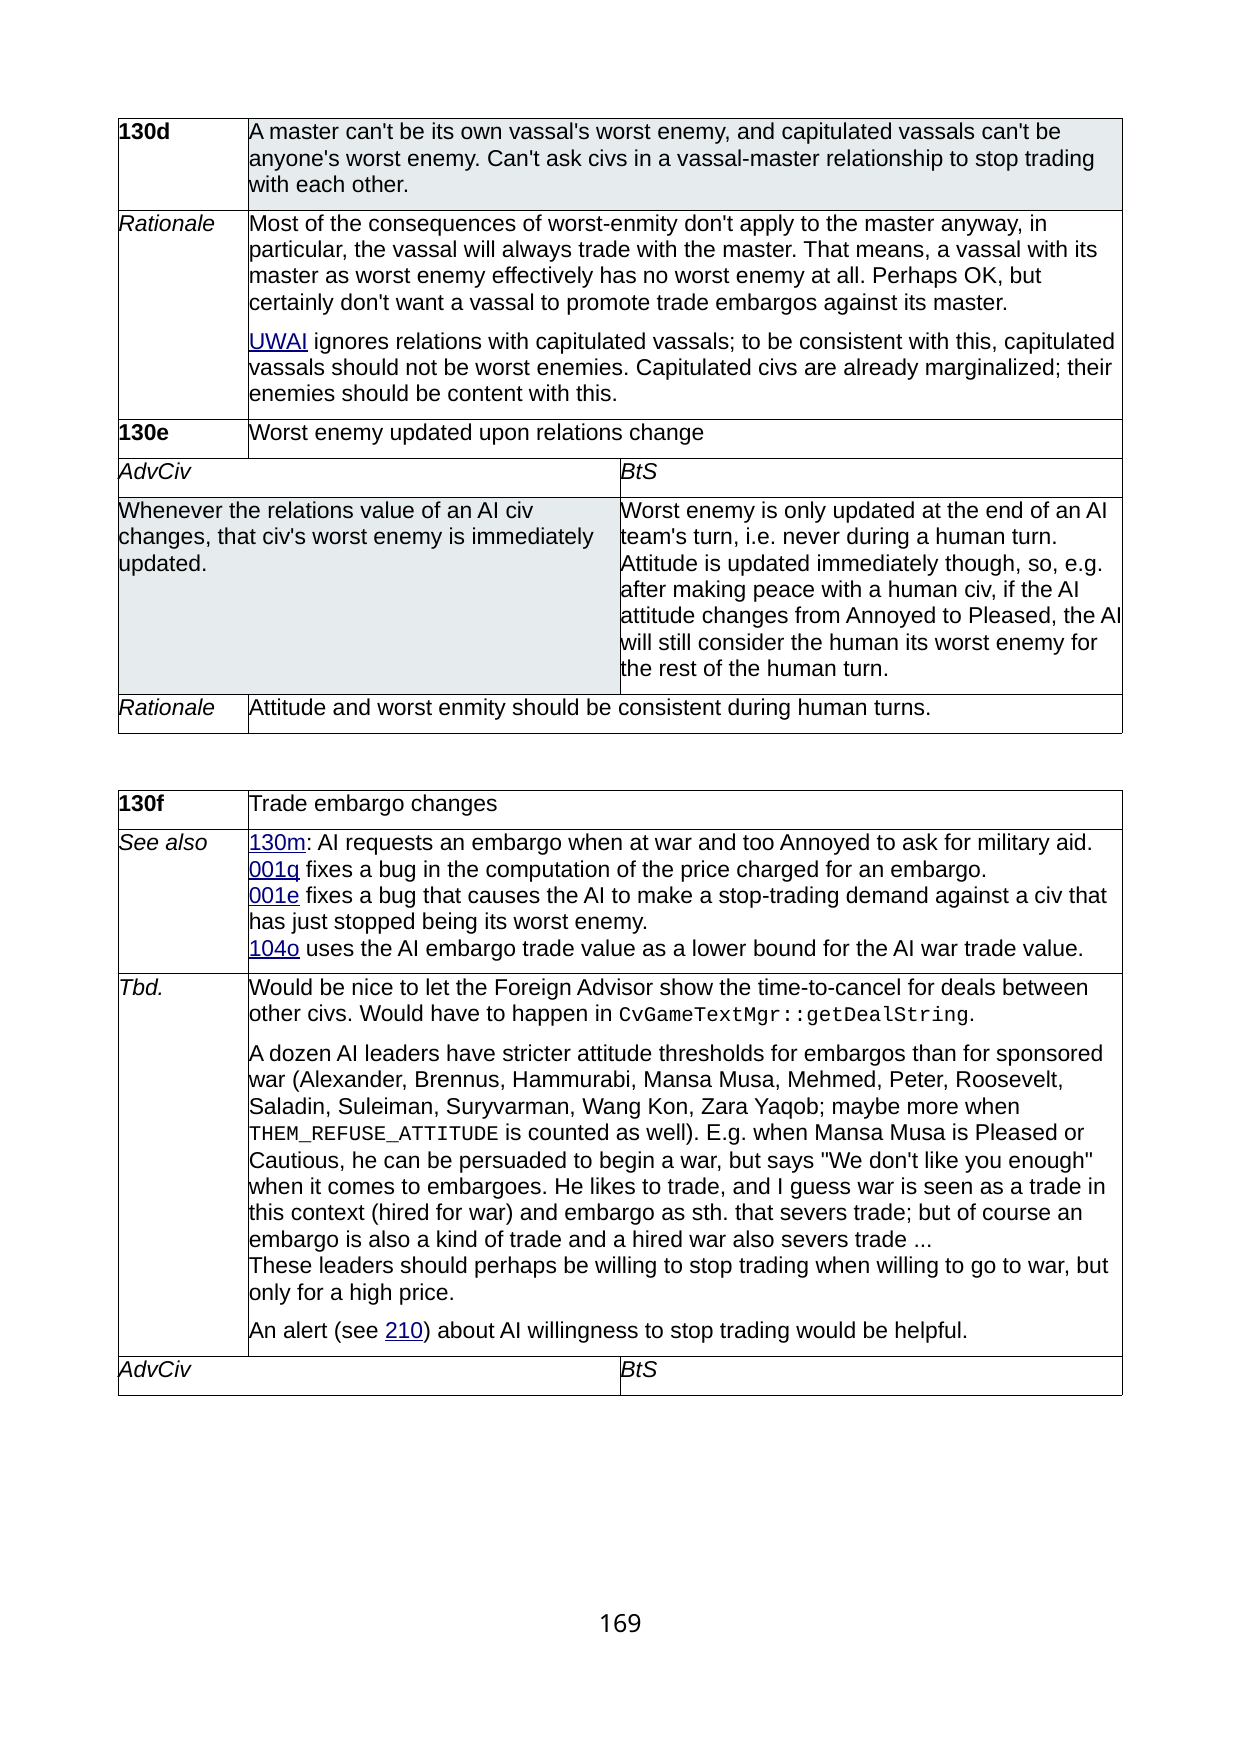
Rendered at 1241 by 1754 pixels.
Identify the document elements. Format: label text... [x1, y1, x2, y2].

table_header 130d [119, 119, 248, 210]
table_cell 130m: AI requests an embargo when at war and too Annoyed to ask for military aid. 001q fixes a bug in the computation of the price charged for an embargo. 001e fixes a bug that causes the AI to make a stop-trading demand against a civ that has just stopped being its worst enemy. 104o uses the AI embargo trade value as a lower bound for the AI war trade value. [249, 830, 1122, 973]
table_cell BtS [621, 1357, 1122, 1395]
table_header Trade embargo changes [249, 791, 1122, 829]
table_cell AdvCiv [119, 1357, 620, 1395]
table_cell Would be nice to let the Foreign Advisor show the time-to-cancel for deals between other civs. Would have to happen in CvGameTextMgr::getDealString. A dozen AI leaders have stricter attitude thresholds for embargos than for sponsored war (Alexander, Brennus, Hammurabi, Mansa Musa, Mehmed, Peter, Roosevelt, Saladin, Suleiman, Suryvarman, Wang Kon, Zara Yaqob; maybe more when THEM_REFUSE_ATTITUDE is counted as well). E.g. when Mansa Musa is Pleased or Cautious, he can be persuaded to begin a war, but says "We don't like you enough" when it comes to embargoes. He likes to trade, and I guess war is seen as a trade in this context (hired for war) and embargo as sth. that severs trade; but of course an embargo is also a kind of trade and a hired war also severs trade ... These leaders should perhaps be willing to stop trading when willing to go to war, but only for a high price. An alert (see 210) about AI willingness to stop trading would be helpful. [249, 974, 1122, 1356]
table_cell 130e [119, 420, 248, 458]
table_cell Rationale [119, 211, 248, 419]
table_cell Attitude and worst enmity should be consistent during human turns. [249, 695, 1122, 733]
table_header 130f [119, 791, 248, 829]
table_cell Whenever the relations value of an AI civ changes, that civ's worst enemy is immediately updated. [119, 498, 620, 694]
table_header A master can't be its own vassal's worst enemy, and capitulated vassals can't be anyone's worst enemy. Can't ask civs in a vassal-master relationship to stop trading with each other. [249, 119, 1122, 210]
table_cell Worst enemy updated upon relations change [249, 420, 1122, 458]
table_cell Worst enemy is only updated at the end of an AI team's turn, i.e. never during a human turn. Attitude is updated immediately though, so, e.g. after making peace with a human civ, if the AI attitude changes from Annoyed to Pleased, the AI will still consider the human its worst enemy for the rest of the human turn. [621, 498, 1122, 694]
table_cell BtS [621, 459, 1122, 497]
table_cell Tbd. [119, 974, 248, 1356]
table_cell Most of the consequences of worst-enmity don't apply to the master anyway, in particular, the vassal will always trade with the master. That means, a vassal with its master as worst enemy effectively has no worst enemy at all. Perhaps OK, but certainly don't want a vassal to promote trade embargos against its master. UWAI ignores relations with capitulated vassals; to be consistent with this, capitulated vassals should not be worst enemies. Capitulated civs are already marginalized; their enemies should be content with this. [249, 211, 1122, 419]
table_cell Rationale [119, 695, 248, 733]
table_cell See also [119, 830, 248, 973]
table_cell AdvCiv [119, 459, 620, 497]
